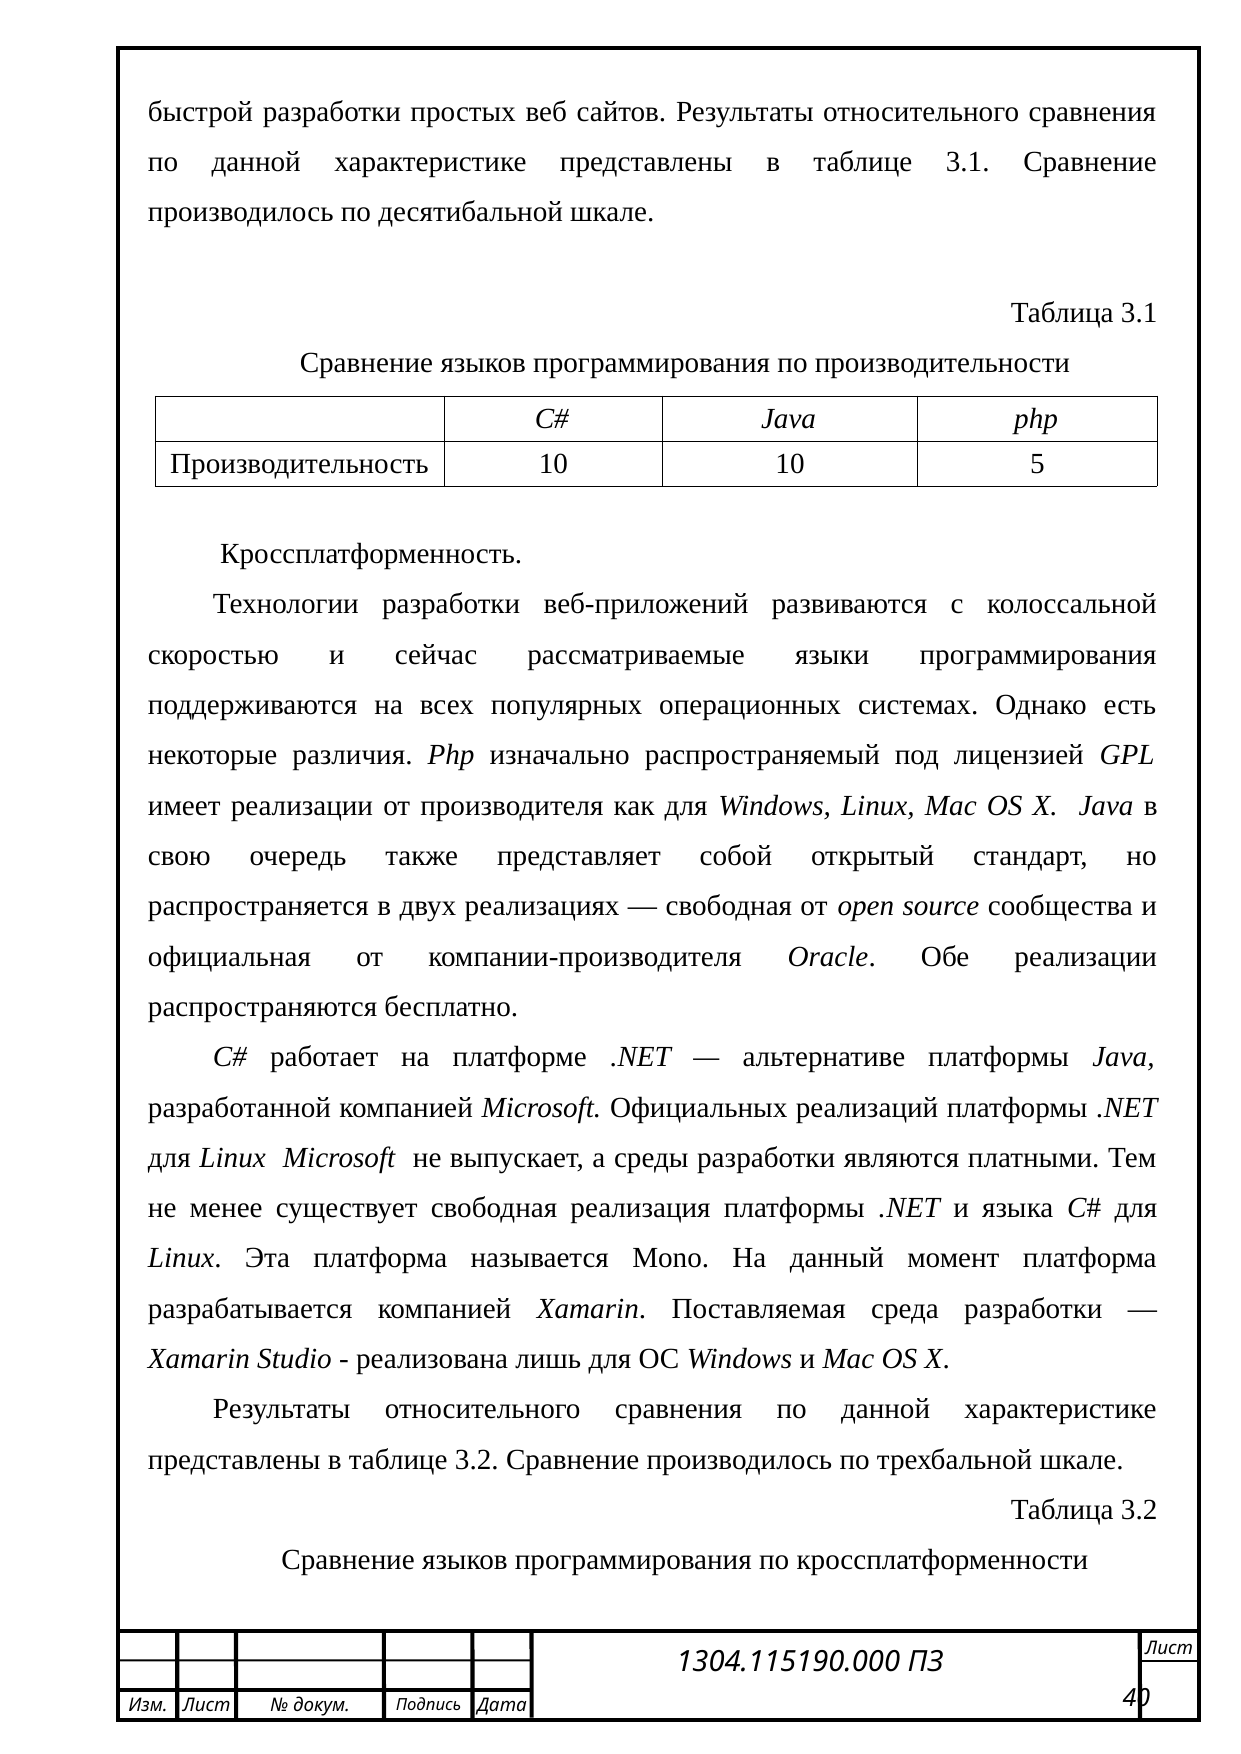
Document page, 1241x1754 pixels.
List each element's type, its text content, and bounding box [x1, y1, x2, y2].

table_header [156, 397, 444, 441]
table_header php [918, 397, 1157, 441]
text Сравнение языков программирования по кроссплатформенности [148, 1542, 1157, 1576]
table_cell 10 [663, 442, 917, 486]
text Таблица 3.2 [148, 1492, 1157, 1526]
table_cell Производительность [156, 442, 444, 486]
text Таблица 3.1 [148, 295, 1157, 328]
text Кроссплатформенность. [148, 536, 1157, 570]
text быстрой разработки простых веб сайтов. Результаты относительного сравнения по данной характеристике представлены в таблице 3.1. Сравнение производилось по десятибальной шкале. [148, 94, 1157, 228]
table_header Java [663, 397, 917, 441]
text Технологии разработки веб-приложений развиваются с колоссальной скоростью и сейчас рассматриваемые языки программирования поддерживаются на всех популярных операционных системах. Однако есть некоторые различия. Php изначально распространяемый под лицензией GPL имеет реализации от производителя как для Windows, Linux, Mac OS X. Java в свою очередь также представляет собой открытый стандарт, но распространяется в двух реализациях — свободная от open source сообщества и официальная от компании-производителя Oracle. Обе реализации распространяются бесплатно. [148, 587, 1157, 1023]
table_cell 10 [445, 442, 662, 486]
table_header С# [445, 397, 662, 441]
table_cell 5 [918, 442, 1157, 486]
text C# работает на платформе .NET — альтернативе платформы Java, разработанной компанией Microsoft. Официальных реализаций платформы .NET для Linux Microsoft не выпускает, а среды разработки являются платными. Тем не менее существует свободная реализация платформы .NET и языка C# для Linux. Эта платформа называется Mono. На данный момент платформа разрабатывается компанией Xamarin. Поставляемая среда разработки — Xamarin Studio - реализована лишь для ОС Windows и Mac OS X. [148, 1039, 1157, 1375]
text Сравнение языков программирования по производительности [148, 345, 1157, 379]
text Результаты относительного сравнения по данной характеристике представлены в таблице 3.2. Сравнение производилось по трехбальной шкале. [148, 1392, 1157, 1475]
